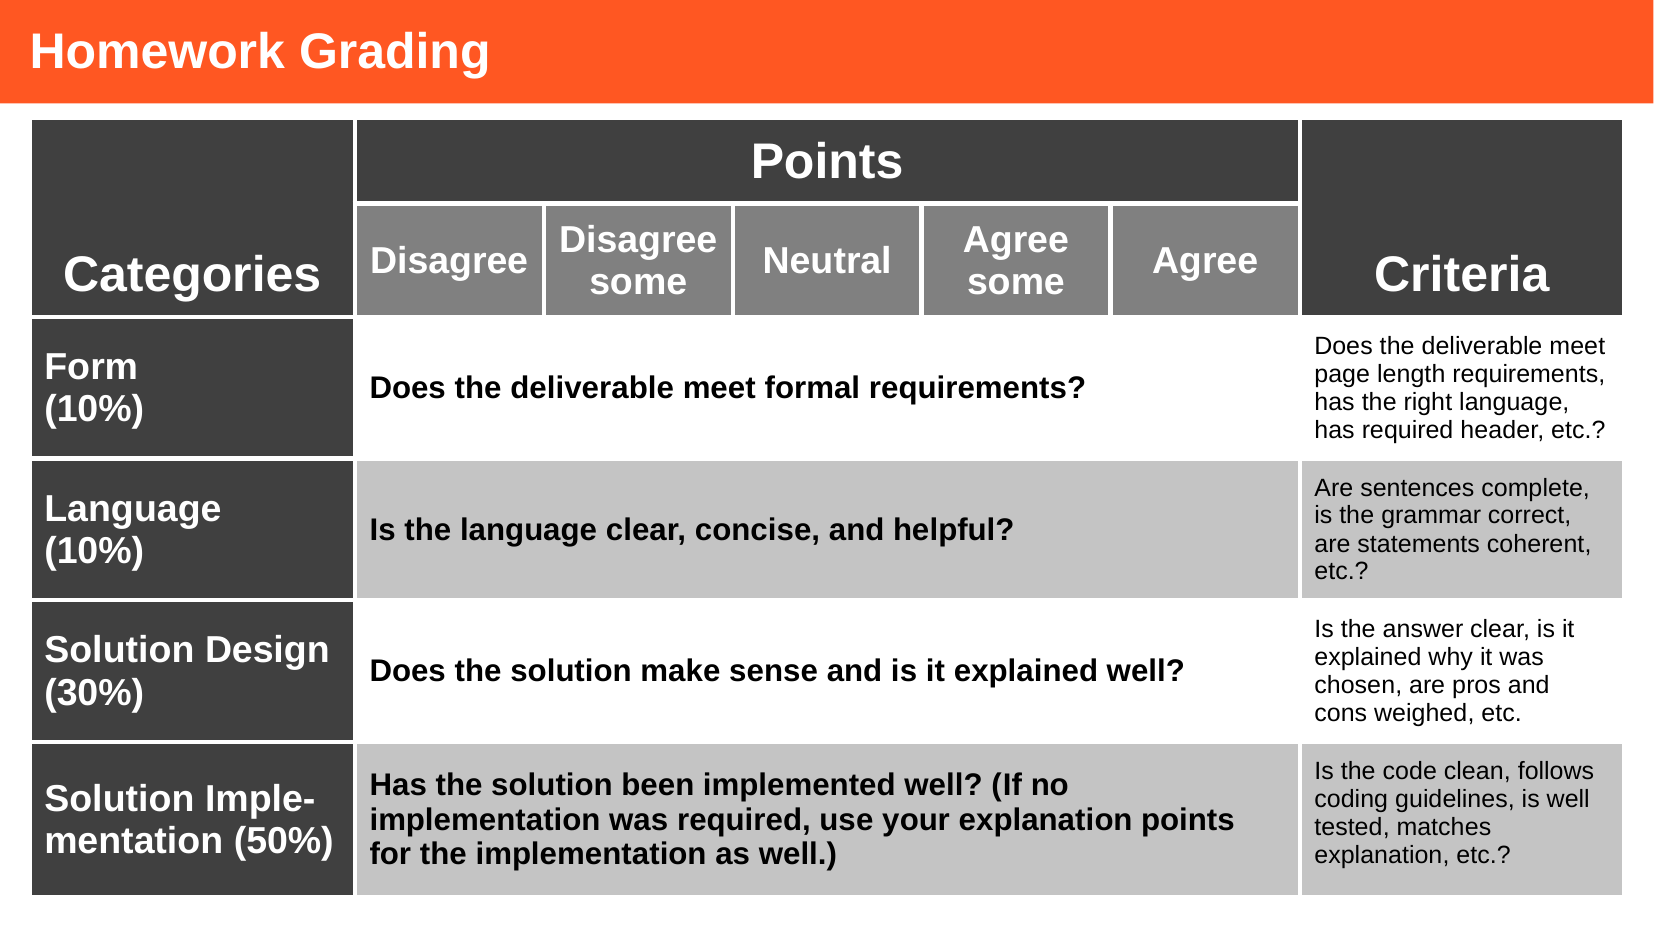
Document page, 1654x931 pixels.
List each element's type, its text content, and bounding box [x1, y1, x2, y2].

table_cell Does the solution make sense and is it explained well? [357, 602, 1298, 740]
table_cell Solution Imple-mentation (50%) [32, 744, 353, 895]
table_header Criteria [1302, 120, 1622, 315]
table_cell Agree [1113, 206, 1298, 315]
title Homework Grading [0, 0, 1654, 104]
table_cell Has the solution been implemented well? (If no implementation was required, use your explanation points for the implementation as well.) [357, 744, 1298, 895]
table_cell Are sentences complete, is the grammar correct, are statements coherent, etc.? [1302, 461, 1622, 598]
table_cell Is the code clean, follows coding guidelines, is well tested, matches explanation, etc.? [1302, 744, 1622, 895]
table_cell Disagree [357, 206, 542, 315]
table_cell Is the language clear, concise, and helpful? [357, 461, 1298, 598]
table_cell Solution Design (30%) [32, 602, 353, 740]
table_header Points [357, 120, 1298, 201]
table_cell Neutral [735, 206, 919, 315]
table_header Categories [32, 120, 353, 315]
table_cell Does the deliverable meet formal requirements? [357, 319, 1298, 456]
table_cell Language (10%) [32, 461, 353, 598]
table_cell Is the answer clear, is it explained why it was chosen, are pros and cons weighed, etc. [1302, 602, 1622, 740]
table_cell Agree some [924, 206, 1108, 315]
table_cell Does the deliverable meet page length requirements, has the right language, has required header, etc.? [1302, 319, 1622, 456]
table_cell Form (10%) [32, 319, 353, 456]
table_cell Disagree some [546, 206, 731, 315]
